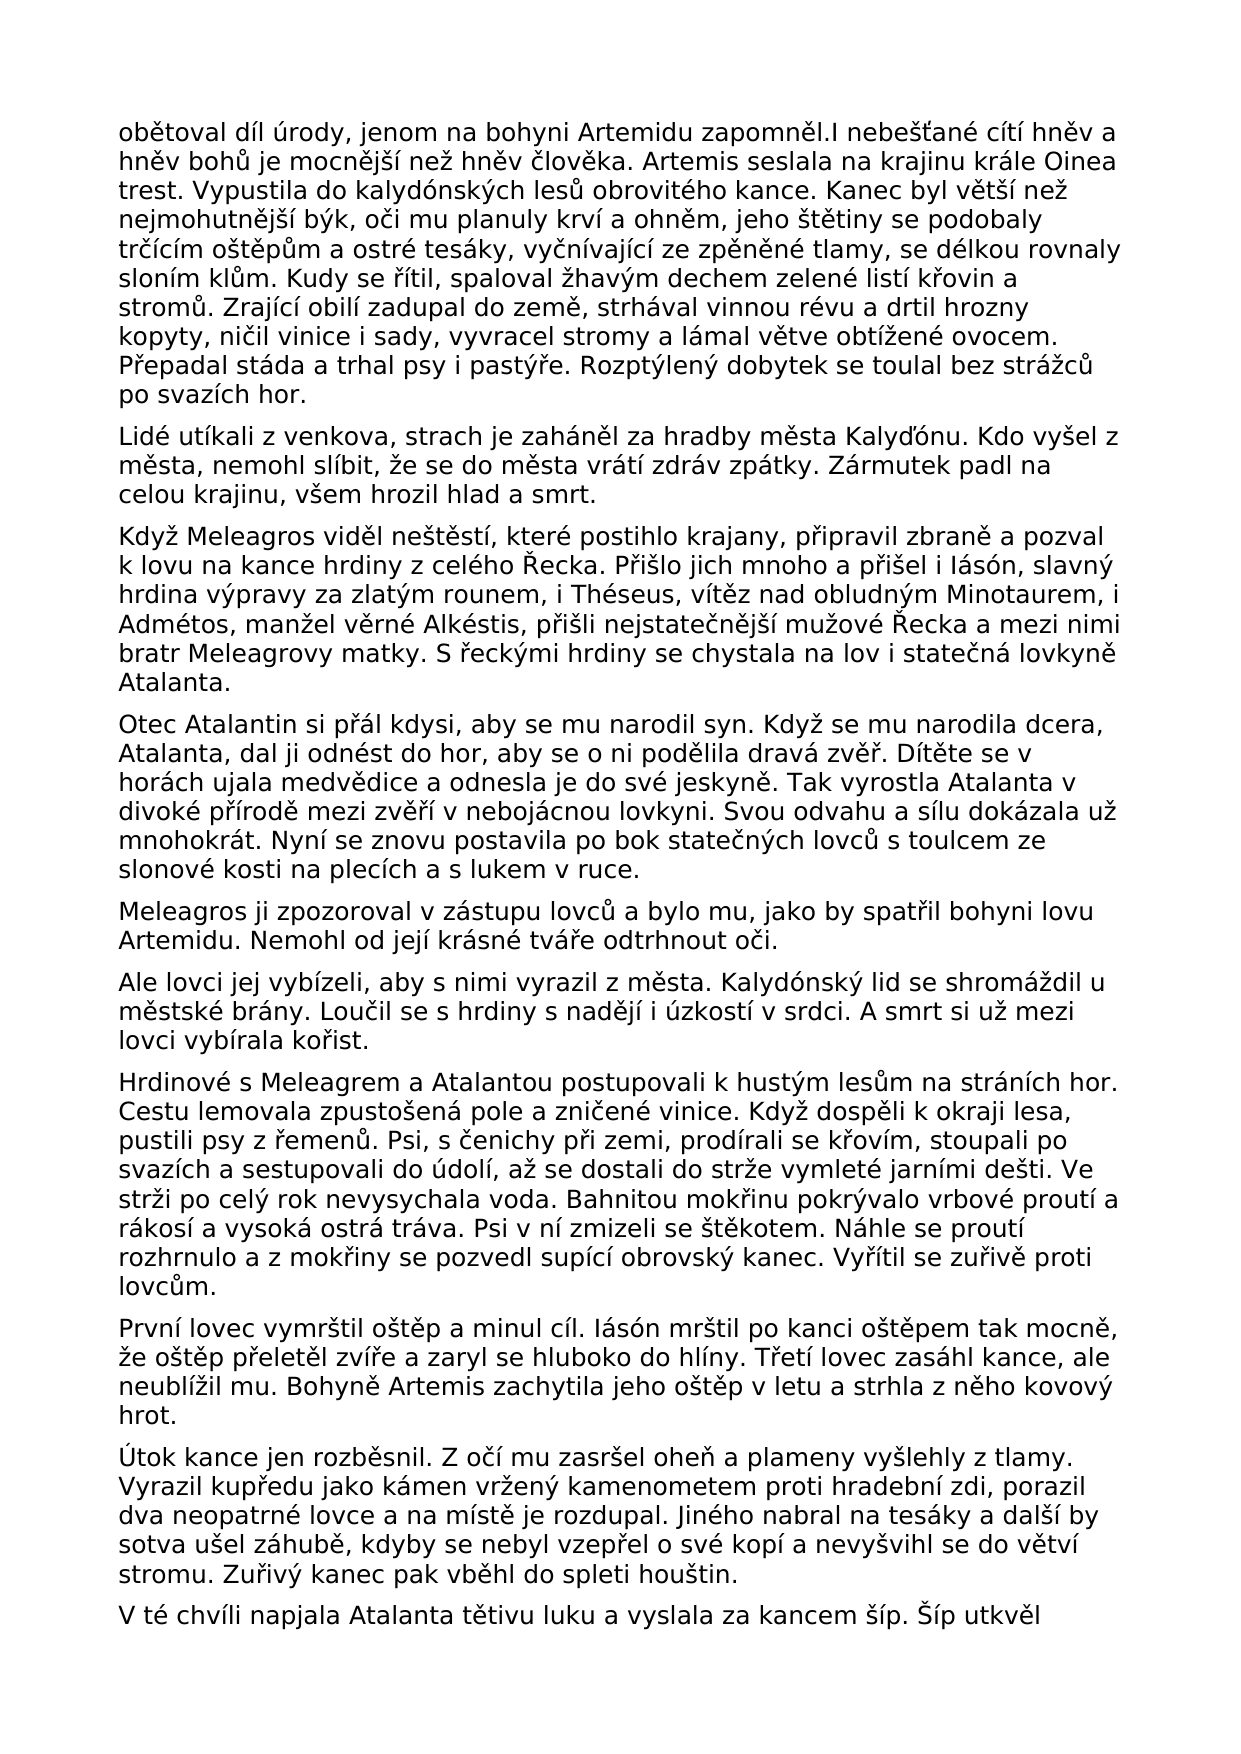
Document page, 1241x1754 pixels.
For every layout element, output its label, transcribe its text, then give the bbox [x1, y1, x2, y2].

text Meleagros ji zpozoroval v zástupu lovců a bylo mu, jako by spatřil bohyni lovu Artemidu. Nemohl od její krásné tváře odtrhnout oči. [118, 897, 1122, 956]
text Když Meleagros viděl neštěstí, které postihlo krajany, připravil zbraně a pozval k lovu na kance hrdiny z celého Řecka. Přišlo jich mnoho a přišel i Iásón, slavný hrdina výpravy za zlatým rounem, i Théseus, vítěz nad obludným Minotaurem, i Admétos, manžel věrné Alkéstis, přišli nejstatečnější mužové Řecka a mezi nimi bratr Meleagrovy matky. S řeckými hrdiny se chystala na lov i statečná lovkyně Atalanta. [118, 522, 1122, 697]
text Lidé utíkali z venkova, strach je zaháněl za hradby města Kalyďónu. Kdo vyšel z města, nemohl slíbit, že se do města vrátí zdráv zpátky. Zármutek padl na celou krajinu, všem hrozil hlad a smrt. [118, 422, 1122, 510]
text V té chvíli napjala Atalanta tětivu luku a vyslala za kancem šíp. Šíp utkvěl [118, 1601, 1122, 1631]
text obětoval díl úrody, jenom na bohyni Artemidu zapomněl.I nebešťané cítí hněv a hněv bohů je mocnější než hněv člověka. Artemis seslala na krajinu krále Oinea trest. Vypustila do kalydónských lesů obrovitého kance. Kanec byl větší než nejmohutnější býk, oči mu planuly krví a ohněm, jeho štětiny se podobaly trčícím oštěpům a ostré tesáky, vyčnívající ze zpěněné tlamy, se délkou rovnaly sloním klům. Kudy se řítil, spaloval žhavým dechem zelené listí křovin a stromů. Zrající obilí zadupal do země, strhával vinnou révu a drtil hrozny kopyty, ničil vinice i sady, vyvracel stromy a lámal větve obtížené ovocem. Přepadal stáda a trhal psy i pastýře. Rozptýlený dobytek se toulal bez strážců po svazích hor. [118, 118, 1122, 410]
text Útok kance jen rozběsnil. Z očí mu zasršel oheň a plameny vyšlehly z tlamy. Vyrazil kupředu jako kámen vržený kamenometem proti hradební zdi, porazil dva neopatrné lovce a na místě je rozdupal. Jiného nabral na tesáky a další by sotva ušel záhubě, kdyby se nebyl vzepřel o své kopí a nevyšvihl se do větví stromu. Zuřivý kanec pak vběhl do spleti houštin. [118, 1443, 1122, 1589]
text Hrdinové s Meleagrem a Atalantou postupovali k hustým lesům na stráních hor. Cestu lemovala zpustošená pole a zničené vinice. Když dospěli k okraji lesa, pustili psy z řemenů. Psi, s čenichy při zemi, prodírali se křovím, stoupali po svazích a sestupovali do údolí, až se dostali do strže vymleté jarními dešti. Ve strži po celý rok nevysychala voda. Bahnitou mokřinu pokrývalo vrbové proutí a rákosí a vysoká ostrá tráva. Psi v ní zmizeli se štěkotem. Náhle se proutí rozhrnulo a z mokřiny se pozvedl supící obrovský kanec. Vyřítil se zuřivě proti lovcům. [118, 1068, 1122, 1301]
text První lovec vymrštil oštěp a minul cíl. Iásón mrštil po kanci oštěpem tak mocně, že oštěp přeletěl zvíře a zaryl se hluboko do hlíny. Třetí lovec zasáhl kance, ale neublížil mu. Bohyně Artemis zachytila jeho oštěp v letu a strhla z něho kovový hrot. [118, 1314, 1122, 1431]
text Otec Atalantin si přál kdysi, aby se mu narodil syn. Když se mu narodila dcera, Atalanta, dal ji odnést do hor, aby se o ni podělila dravá zvěř. Dítěte se v horách ujala medvědice a odnesla je do své jeskyně. Tak vyrostla Atalanta v divoké přírodě mezi zvěří v nebojácnou lovkyni. Svou odvahu a sílu dokázala už mnohokrát. Nyní se znovu postavila po bok statečných lovců s toulcem ze slonové kosti na plecích a s lukem v ruce. [118, 710, 1122, 885]
text Ale lovci jej vybízeli, aby s nimi vyrazil z města. Kalydónský lid se shromáždil u městské brány. Loučil se s hrdiny s nadějí i úzkostí v srdci. A smrt si už mezi lovci vybírala kořist. [118, 968, 1122, 1056]
